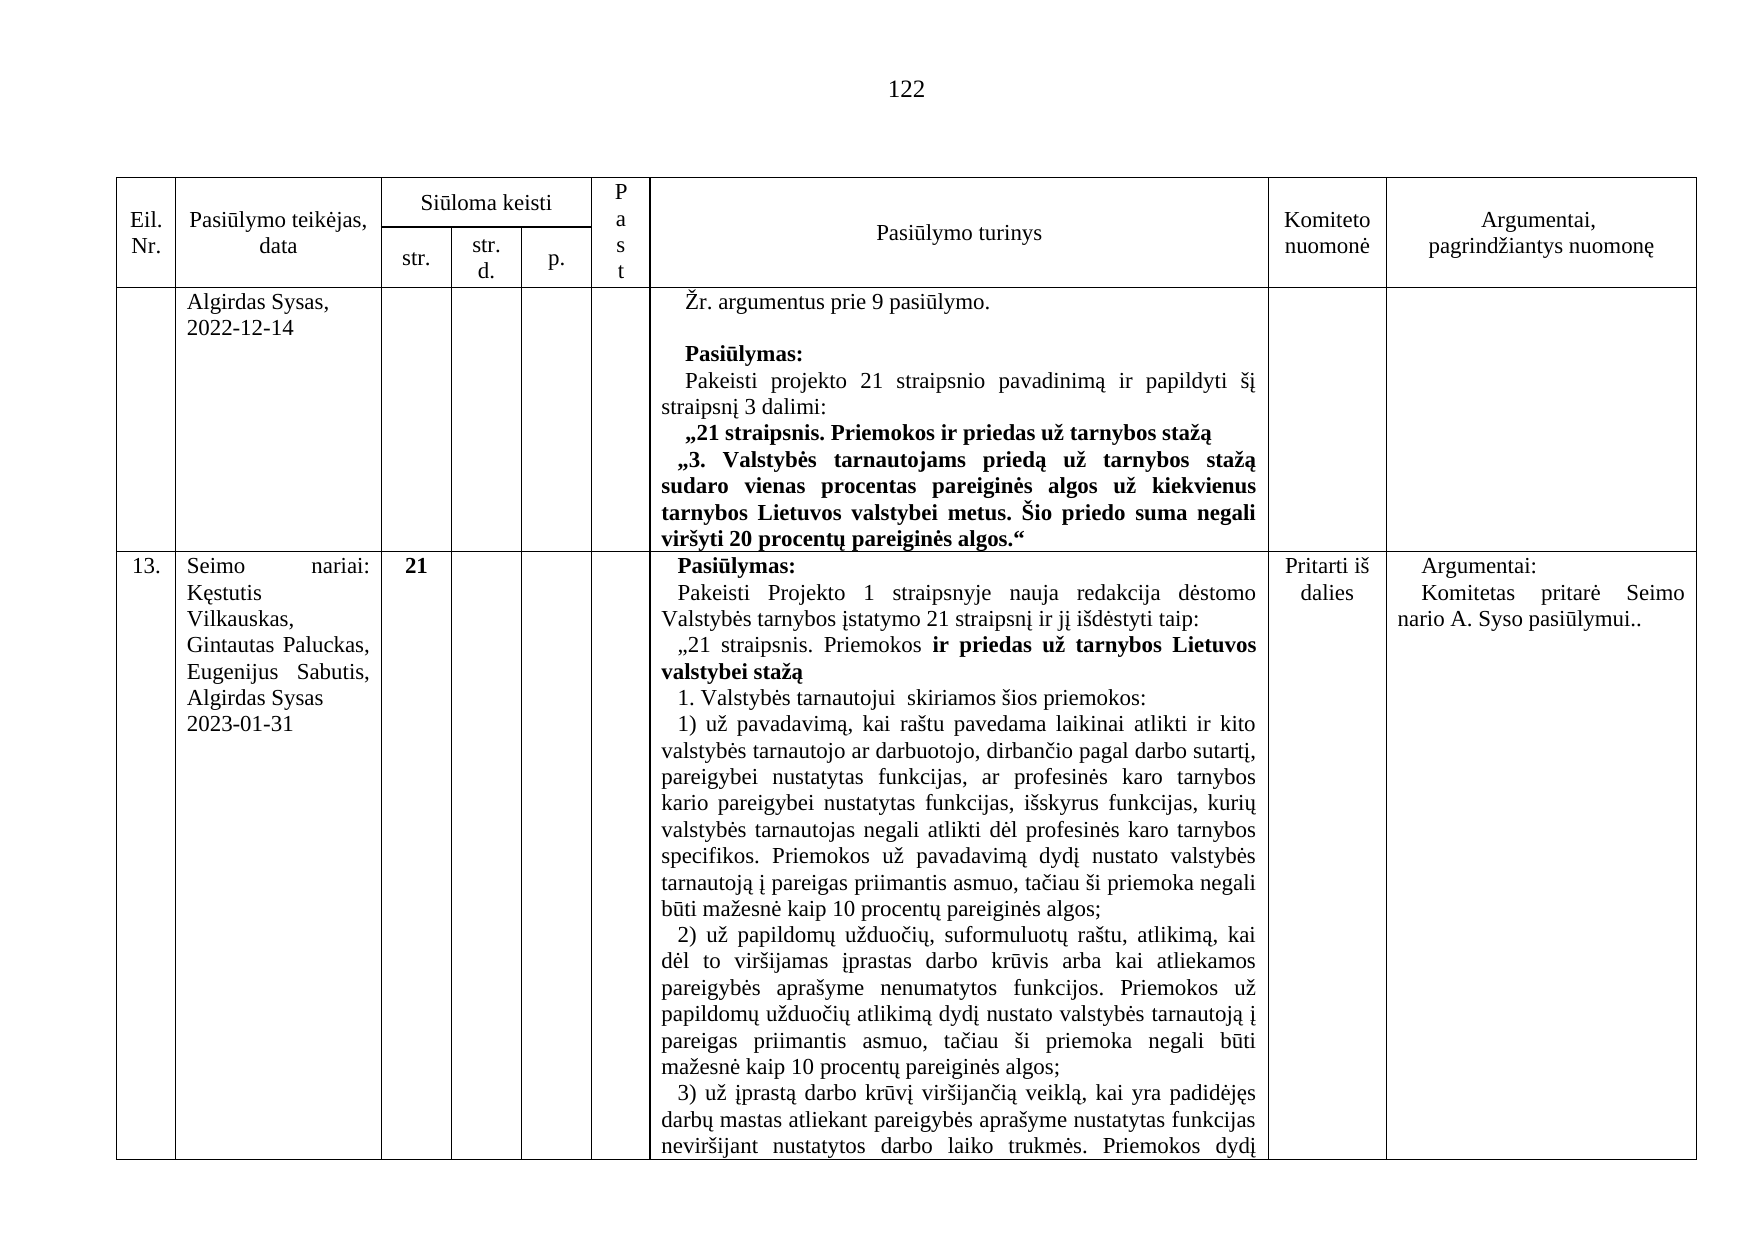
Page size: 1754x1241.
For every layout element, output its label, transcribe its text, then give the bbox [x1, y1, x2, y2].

table_cell Pasiūlymas: Pakeisti Projekto 1 straipsnyje nauja redakcija dėstomo Valstybės tarnybos įstatymo 21 straipsnį ir jį išdėstyti taip: „21 straipsnis. Priemokos ir priedas už tarnybos Lietuvos valstybei stažą 1. Valstybės tarnautojui skiriamos šios priemokos: 1) už pavadavimą, kai raštu pavedama laikinai atlikti ir kito valstybės tarnautojo ar darbuotojo, dirbančio pagal darbo sutartį, pareigybei nustatytas funkcijas, ar profesinės karo tarnybos kario pareigybei nustatytas funkcijas, išskyrus funkcijas, kurių valstybės tarnautojas negali atlikti dėl profesinės karo tarnybos specifikos. Priemokos už pavadavimą dydį nustato valstybės tarnautoją į pareigas priimantis asmuo, tačiau ši priemoka negali būti mažesnė kaip 10 procentų pareiginės algos; 2) už papildomų užduočių, suformuluotų raštu, atlikimą, kai dėl to viršijamas įprastas darbo krūvis arba kai atliekamos pareigybės aprašyme nenumatytos funkcijos. Priemokos už papildomų užduočių atlikimą dydį nustato valstybės tarnautoją į pareigas priimantis asmuo, tačiau ši priemoka negali būti mažesnė kaip 10 procentų pareiginės algos; 3) už įprastą darbo krūvį viršijančią veiklą, kai yra padidėjęs darbų mastas atliekant pareigybės aprašyme nustatytas funkcijas neviršijant nustatytos darbo laiko trukmės. Priemokos dydį [651, 552, 1268, 1158]
table_cell [522, 552, 591, 1158]
table_cell str. [382, 228, 451, 287]
table_cell [522, 288, 591, 551]
table_header Pasiūlymo turinys [651, 178, 1268, 287]
table_cell Žr. argumentus prie 9 pasiūlymo. Pasiūlymas: Pakeisti projekto 21 straipsnio pavadinimą ir papildyti šį straipsnį 3 dalimi: „21 straipsnis. Priemokos ir priedas už tarnybos stažą „3. Valstybės tarnautojams priedą už tarnybos stažą sudaro vienas procentas pareiginės algos už kiekvienus tarnybos Lietuvos valstybei metus. Šio priedo suma negali viršyti 20 procentų pareiginės algos.“ [651, 288, 1268, 551]
table_cell [592, 552, 649, 1158]
table_cell Seimo nariai: Kęstutis Vilkauskas, Gintautas Paluckas, Eugenijus Sabutis, Algirdas Sysas 2023-01-31 [176, 552, 381, 1158]
table_header Siūloma keisti [382, 178, 591, 226]
table_cell [452, 552, 521, 1158]
table_cell [452, 288, 521, 551]
table_cell Argumentai: Komitetas pritarė Seimo nario A. Syso pasiūlymui.. [1387, 552, 1696, 1158]
table_cell [382, 288, 451, 551]
table_cell p. [522, 228, 591, 287]
table_cell N [592, 288, 649, 551]
table_header Argumentai, pagrindžiantys nuomonę [1387, 178, 1696, 287]
table_cell 13. [117, 552, 175, 1158]
table_cell Algirdas Sysas, 2022-12-14 [176, 288, 381, 551]
table_cell [1387, 288, 1696, 551]
table_cell Pritarti iš dalies [1269, 552, 1386, 1158]
table_cell 21 [382, 552, 451, 1158]
table_cell str. d. [452, 228, 521, 287]
table_cell [117, 288, 175, 551]
table_header Komiteto nuomonė [1269, 178, 1386, 287]
table_header Pastabos [592, 178, 649, 287]
table_header Eil. Nr. [117, 178, 175, 287]
table_header Pasiūlymo teikėjas, data [176, 178, 381, 287]
table_cell [1269, 288, 1386, 551]
